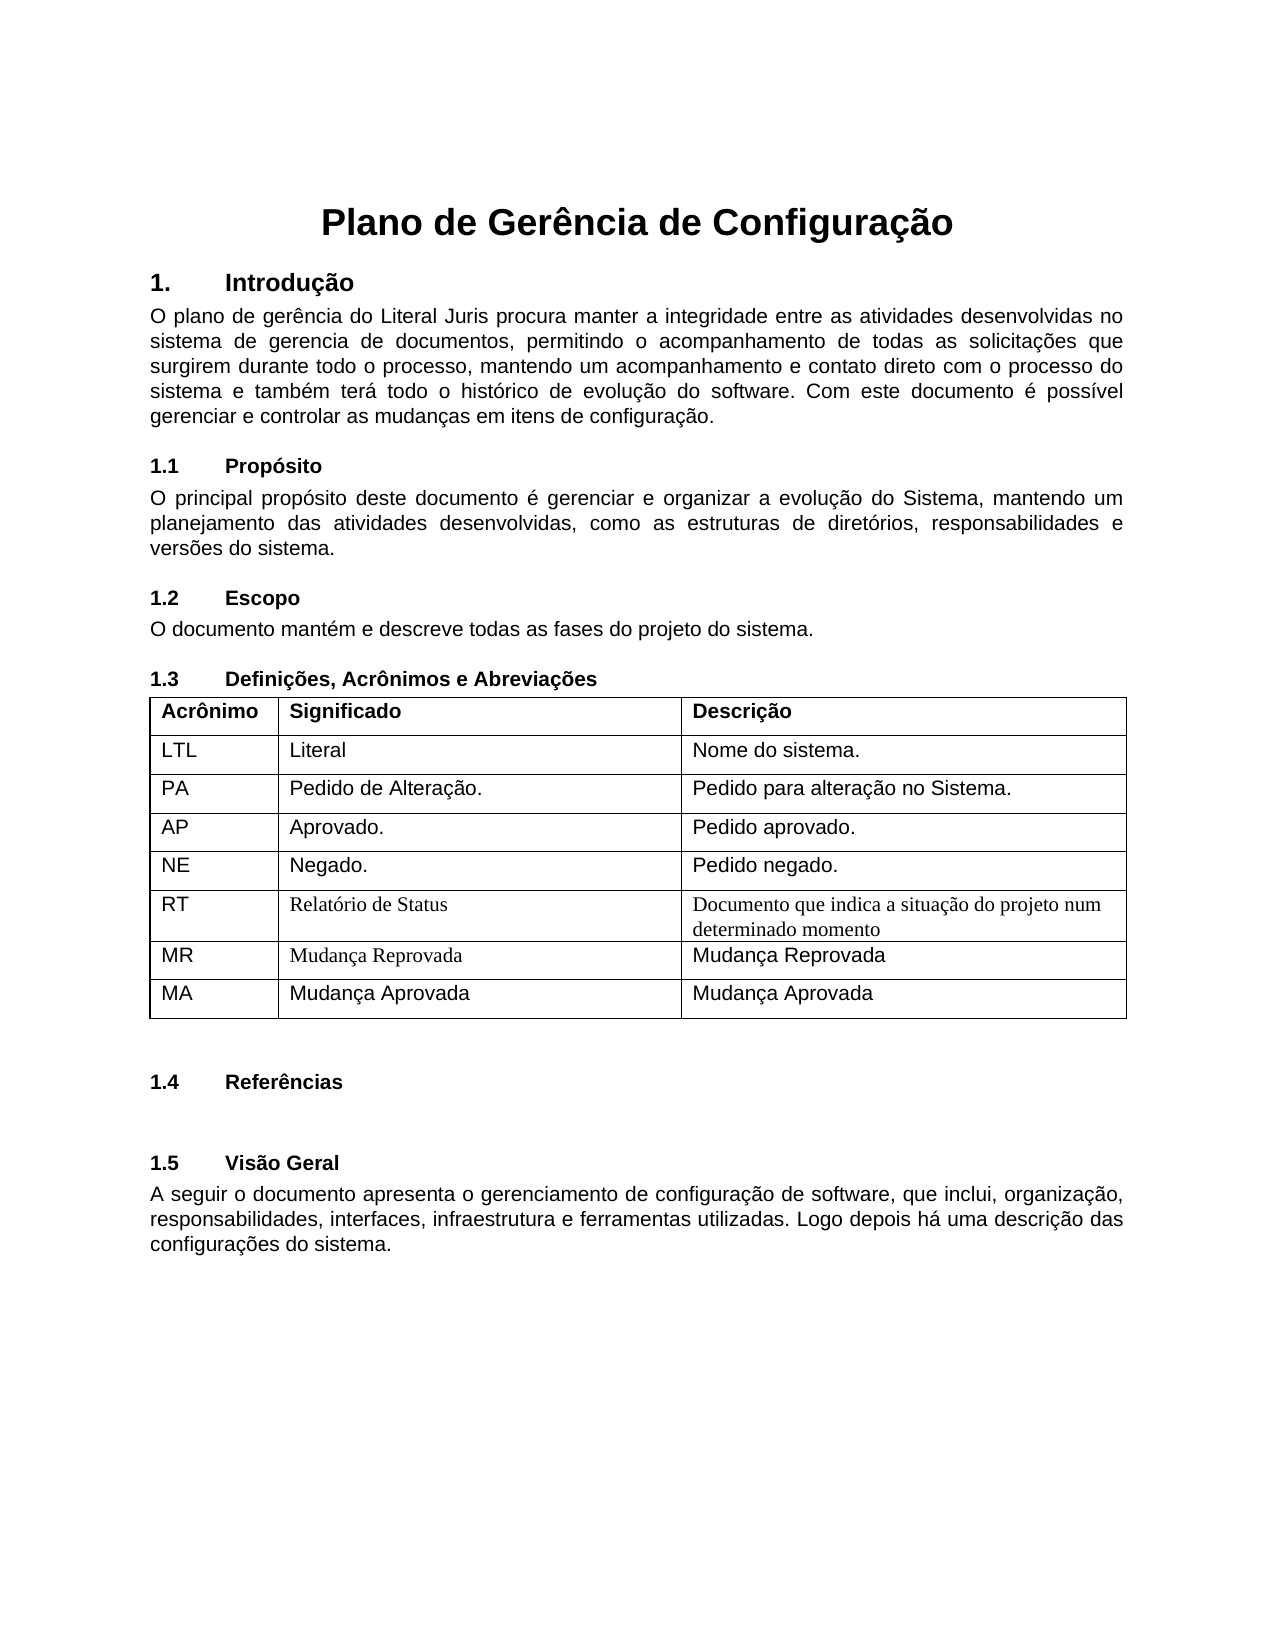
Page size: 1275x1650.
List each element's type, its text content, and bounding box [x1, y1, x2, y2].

title Plano de Gerência de Configuração [150, 200, 1125, 243]
table_cell MR [151, 942, 278, 979]
table_cell LTL [151, 736, 278, 774]
table_cell Mudança Aprovada [279, 980, 681, 1018]
table_cell Relatório de Status [279, 891, 681, 941]
table_cell RT [151, 891, 278, 941]
table_cell Mudança Aprovada [682, 980, 1126, 1018]
subtitle Propósito [150, 453, 1125, 478]
table_cell Pedido negado. [682, 852, 1126, 889]
table_cell Literal [279, 736, 681, 774]
subtitle Visão Geral [150, 1150, 1125, 1175]
table_cell Documento que indica a situação do projeto num determinado momento [682, 891, 1126, 941]
subtitle Definições, Acrônimos e Abreviações [150, 666, 1125, 691]
table_cell Pedido de Alteração. [279, 775, 681, 812]
table_cell Mudança Reprovada [279, 942, 681, 979]
subtitle Escopo [150, 584, 1125, 609]
table_header Significado [279, 698, 681, 735]
table_cell PA [151, 775, 278, 812]
table_cell Nome do sistema. [682, 736, 1126, 774]
table_cell Mudança Reprovada [682, 942, 1126, 979]
table_header Acrônimo [151, 698, 278, 735]
list A seguir o documento apresenta o gerenciamento de configuração de software, que inclui, organização, responsabilidades, interfaces, infraestrutura e ferramentas utilizadas. Logo depois há uma descrição das configurações do sistema. [150, 1181, 1125, 1256]
table_cell AP [151, 814, 278, 851]
table_cell Negado. [279, 852, 681, 889]
table_header Descrição [682, 698, 1126, 735]
list O principal propósito deste documento é gerenciar e organizar a evolução do Sistema, mantendo um planejamento das atividades desenvolvidas, como as estruturas de diretórios, responsabilidades e versões do sistema. [150, 484, 1125, 559]
table_cell NE [151, 852, 278, 889]
list O documento mantém e descreve todas as fases do projeto do sistema. [150, 616, 1125, 641]
list O plano de gerência do Literal Juris procura manter a integridade entre as atividades desenvolvidas no sistema de gerencia de documentos, permitindo o acompanhamento de todas as solicitações que surgirem durante todo o processo, mantendo um acompanhamento e contato direto com o processo do sistema e também terá todo o histórico de evolução do software. Com este documento é possível gerenciar e controlar as mudanças em itens de configuração. [150, 303, 1125, 428]
table_cell Aprovado. [279, 814, 681, 851]
table_cell Pedido para alteração no Sistema. [682, 775, 1126, 812]
subtitle Introdução [150, 268, 1125, 297]
table_cell MA [151, 980, 278, 1018]
subtitle Referências [150, 1069, 1125, 1094]
table_cell Pedido aprovado. [682, 814, 1126, 851]
